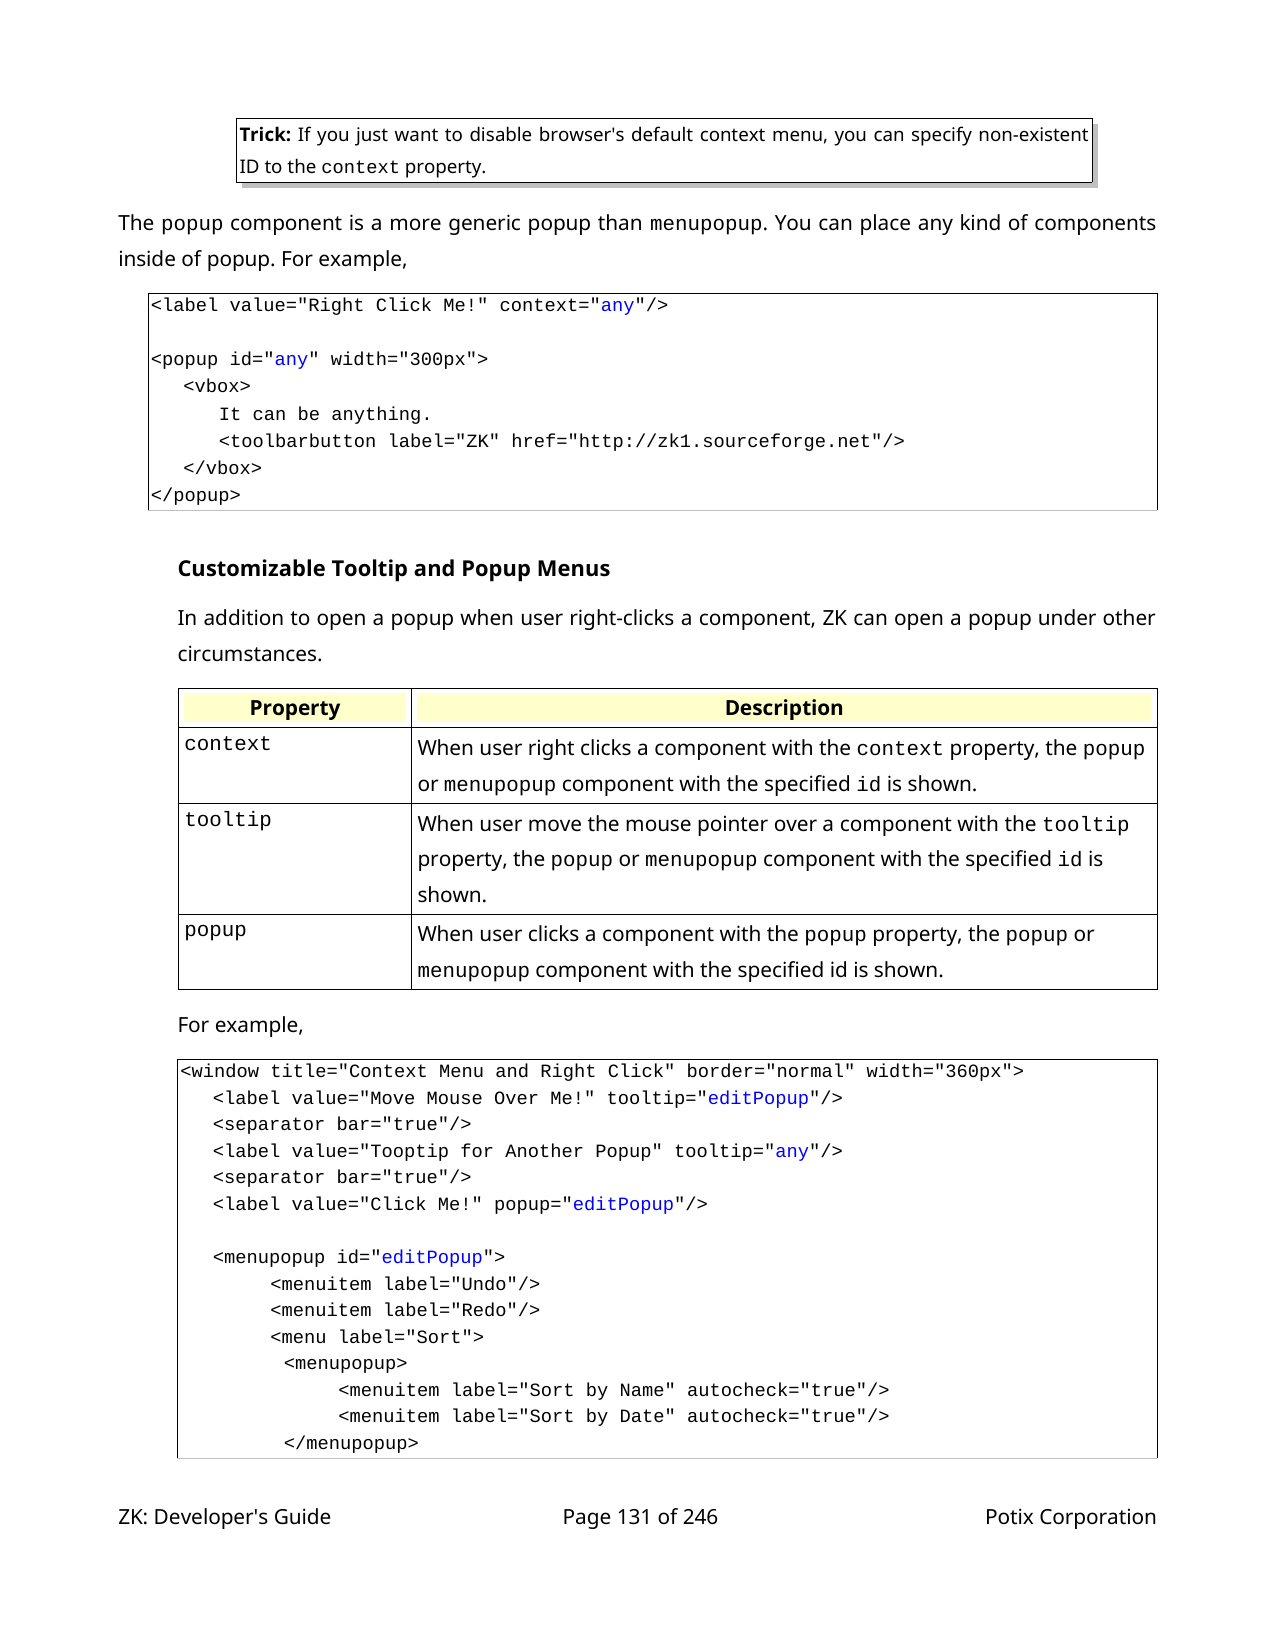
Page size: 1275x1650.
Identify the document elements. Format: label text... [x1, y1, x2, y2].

table_cell When user right clicks a component with the context property, the popup or menupopup component with the specified id is shown. [412, 728, 1157, 803]
text <vbox> [149, 374, 1157, 398]
text <toolbarbutton label="ZK" href="http://zk1.sourceforge.net"/> [149, 429, 1157, 453]
table_cell tooltip [179, 804, 411, 914]
text The popup component is a more generic popup than menupopup. You can place any kind of components inside of popup. For example, [118, 208, 1157, 272]
text For example, [177, 1010, 1157, 1038]
table_header Property [179, 689, 411, 727]
table_cell popup [179, 915, 411, 989]
text <label value="Right Click Me!" context="any"/> [149, 294, 1157, 317]
table_cell When user move the mouse pointer over a component with the tooltip property, the popup or menupopup component with the specified id is shown. [412, 804, 1157, 914]
table_header Description [412, 689, 1157, 727]
text <window title="Context Menu and Right Click" border="normal" width="360px"> <label value="Move Mouse Over Me!" tooltip="editPopup"/> <separator bar="true"/> <label value="Tooptip for Another Popup" tooltip="any"/> <separator bar="true"/> <label value="Click Me!" popup="editPopup"/> <menupopup id="editPopup"> <menuitem label="Undo"/> <menuitem label="Redo"/> <menu label="Sort"> <menupopup> <menuitem label="Sort by Name" autocheck="true"/> <menuitem label="Sort by Date" autocheck="true"/> </menupopup> [178, 1060, 1157, 1458]
text It can be anything. [149, 401, 1157, 426]
text <popup id="any" width="300px"> [149, 347, 1157, 371]
text </vbox> [149, 456, 1157, 480]
table_cell When user clicks a component with the popup property, the popup or menupopup component with the specified id is shown. [412, 915, 1157, 989]
text Trick: If you just want to disable browser's default context menu, you can specify non-existent ID to the context property. [237, 119, 1092, 182]
text </popup> [149, 483, 1157, 510]
table_cell context [179, 728, 411, 803]
text In addition to open a popup when user right-clicks a component, ZK can open a popup under other circumstances. [177, 603, 1157, 667]
subtitle Customizable Tooltip and Popup Menus [177, 553, 1157, 583]
